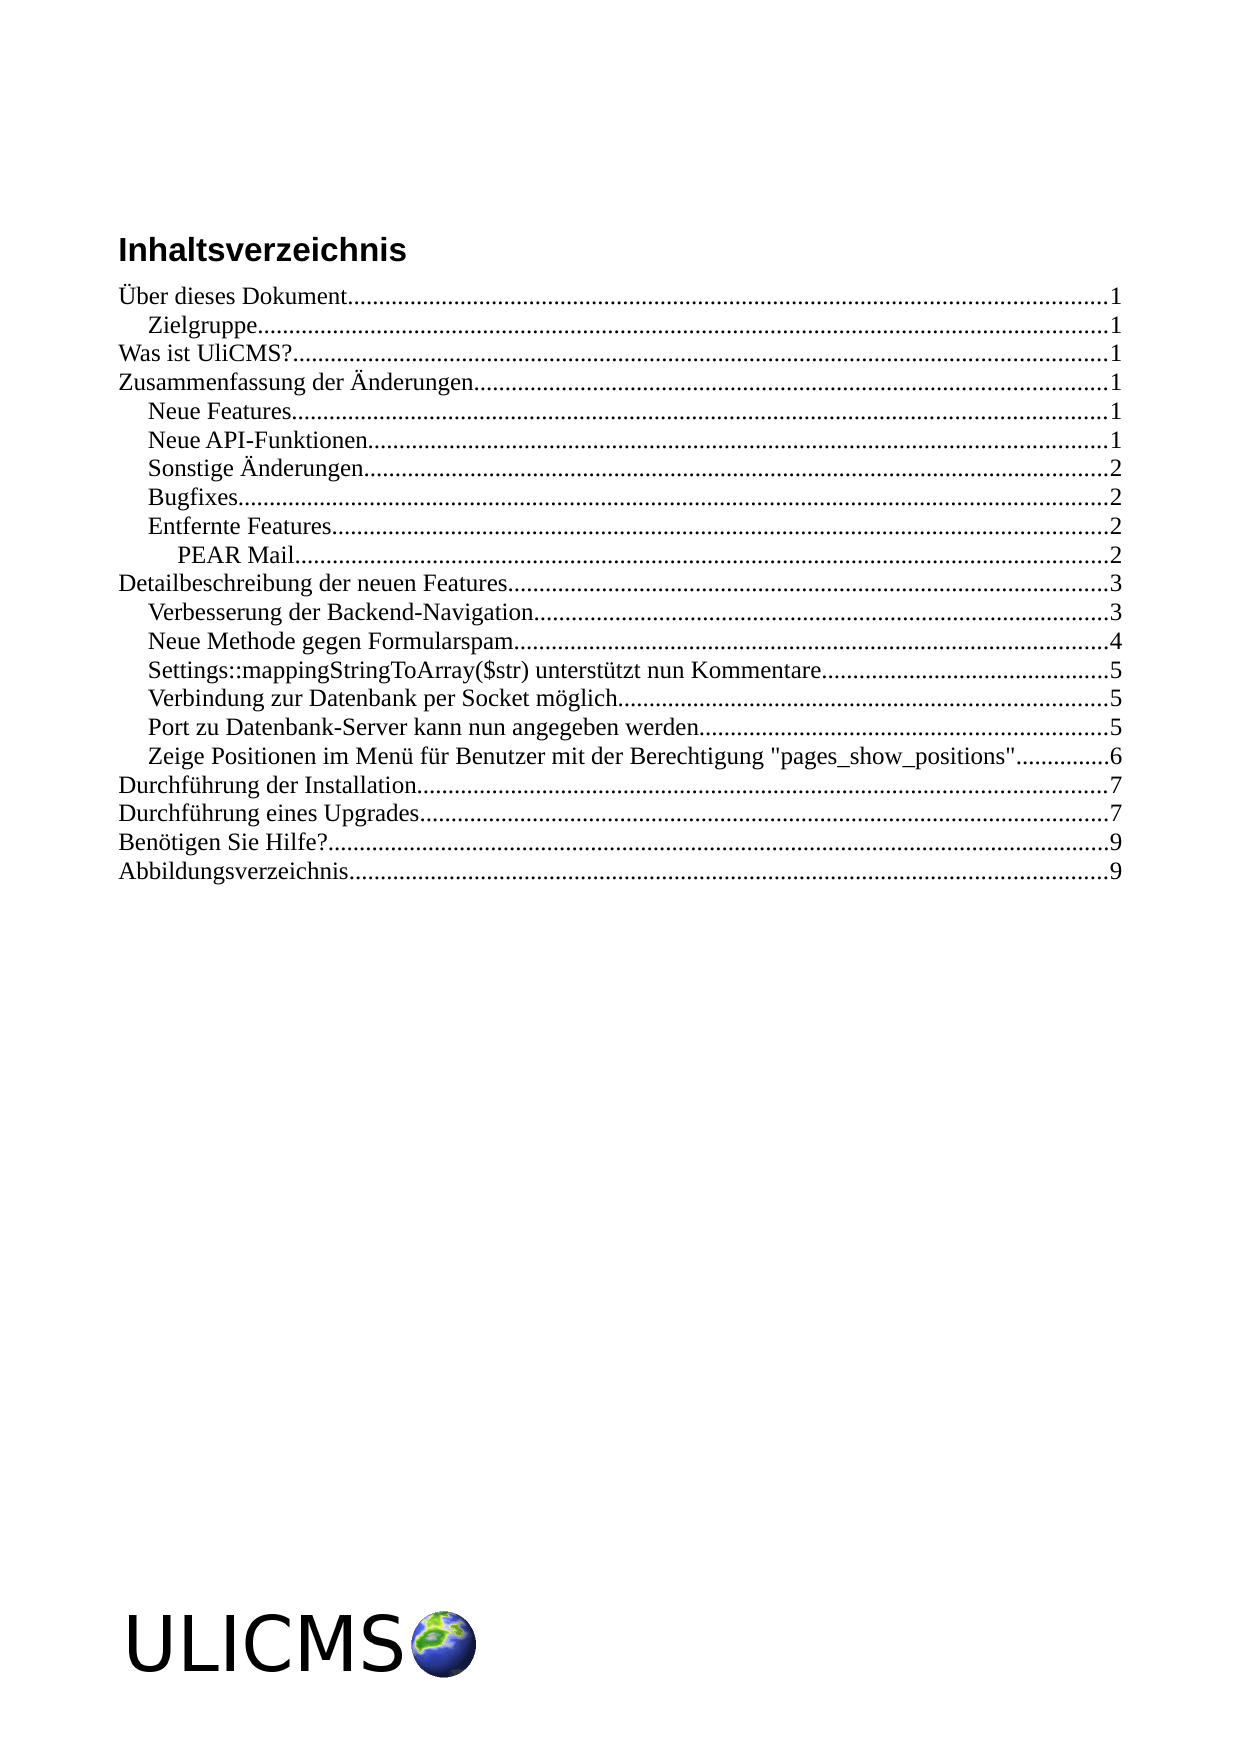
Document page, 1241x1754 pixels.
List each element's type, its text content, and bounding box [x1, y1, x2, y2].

picture [118, 1607, 479, 1681]
subtitle Inhaltsverzeichnis [118, 230, 1122, 268]
text Neue Methode gegen Formularspam 4 [148, 626, 1122, 655]
text Verbesserung der Backend-Navigation 3 [148, 597, 1122, 626]
text Zusammenfassung der Änderungen 1 [118, 367, 1122, 396]
text Neue API-Funktionen 1 [148, 425, 1122, 453]
text Abbildungsverzeichnis 9 [118, 856, 1122, 885]
text Zielgruppe 1 [148, 310, 1122, 338]
text Bugfixes 2 [148, 482, 1122, 511]
text Was ist UliCMS? 1 [118, 338, 1122, 367]
text Über dieses Dokument 1 [118, 281, 1122, 310]
text Durchführung der Installation 7 [118, 770, 1122, 798]
text Durchführung eines Upgrades 7 [118, 798, 1122, 827]
text Sonstige Änderungen 2 [148, 453, 1122, 482]
text Entfernte Features 2 [148, 511, 1122, 540]
text Benötigen Sie Hilfe? 9 [118, 827, 1122, 856]
text Verbindung zur Datenbank per Socket möglich 5 [148, 683, 1122, 712]
text Zeige Positionen im Menü für Benutzer mit der Berechtigung "pages_show_positions" 6 [148, 741, 1122, 770]
text PEAR Mail 2 [177, 540, 1122, 568]
text Port zu Datenbank-Server kann nun angegeben werden 5 [148, 712, 1122, 741]
text Neue Features 1 [148, 396, 1122, 425]
text Detailbeschreibung der neuen Features 3 [118, 568, 1122, 597]
text Settings::mappingStringToArray($str) unterstützt nun Kommentare 5 [148, 655, 1122, 683]
